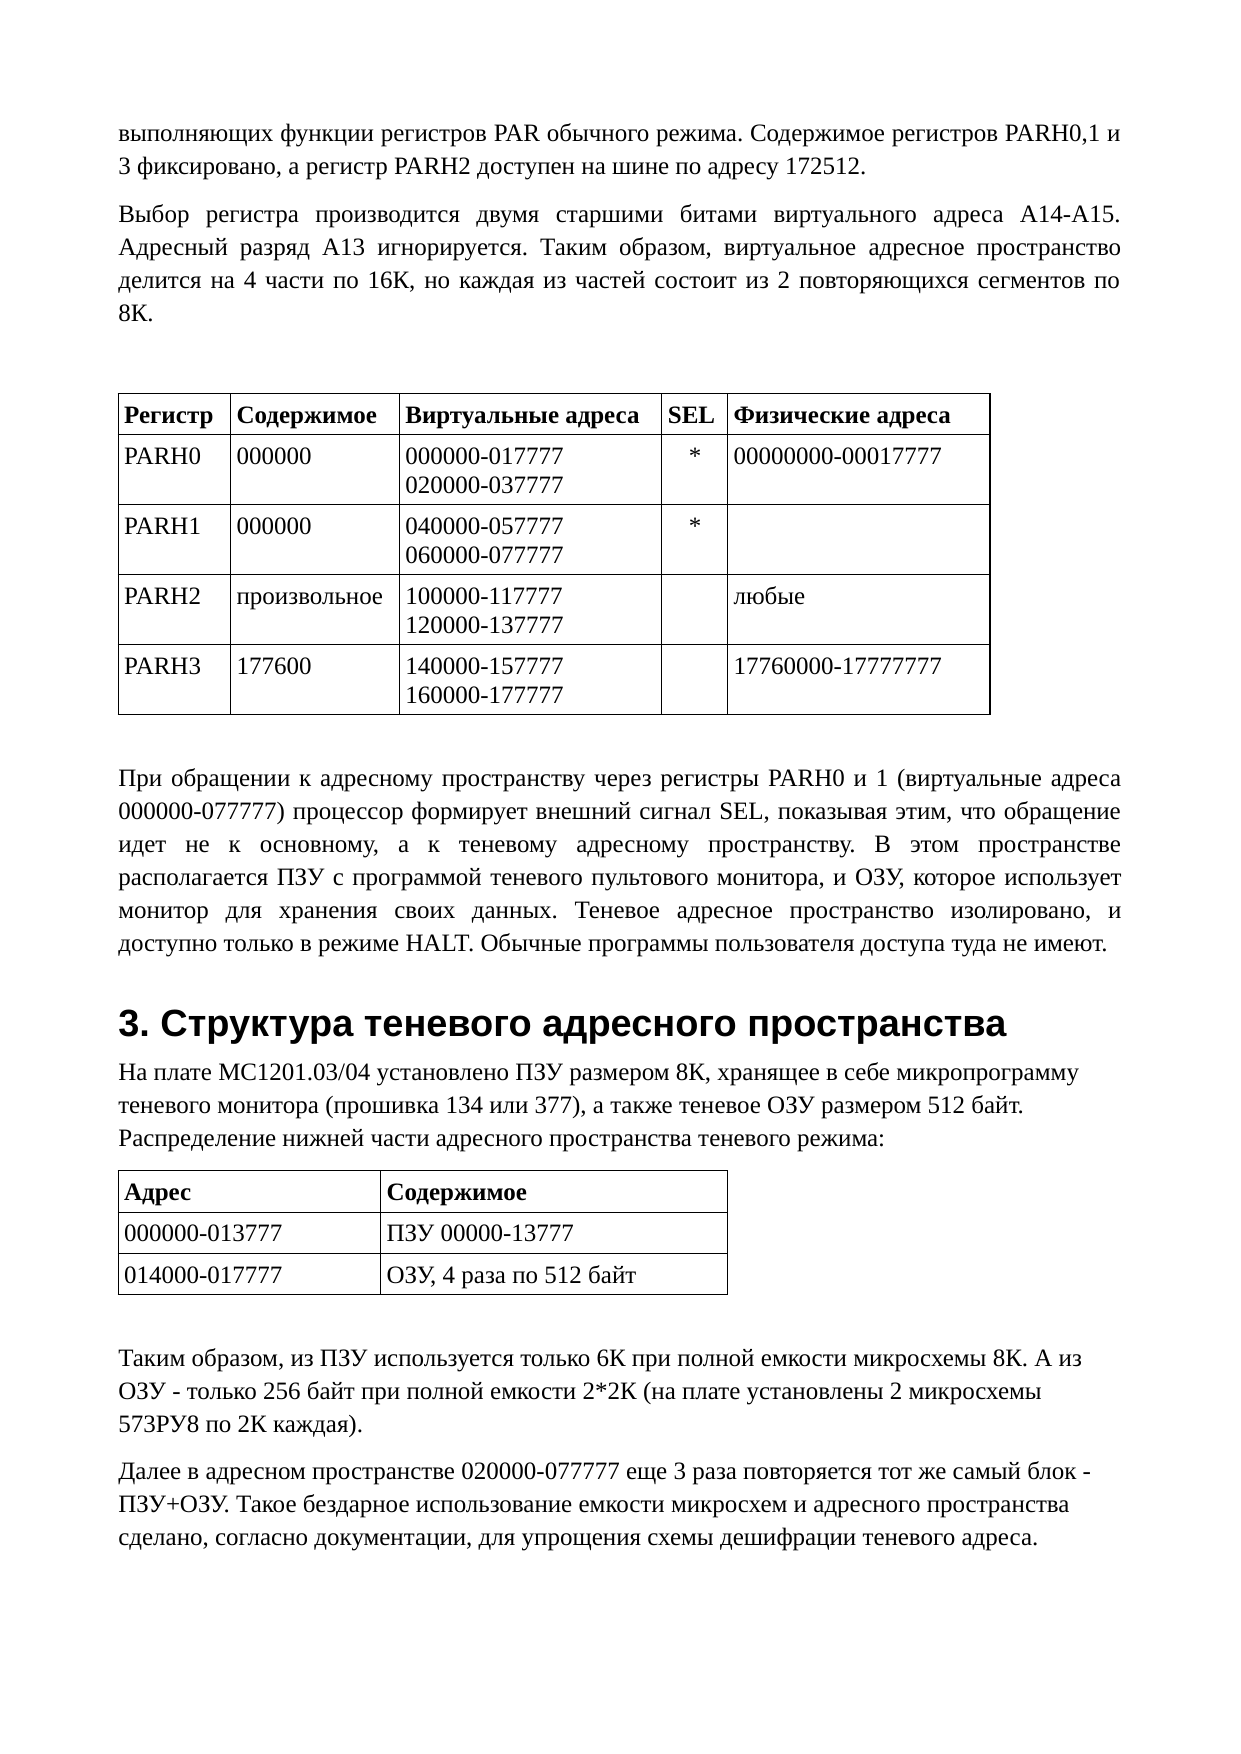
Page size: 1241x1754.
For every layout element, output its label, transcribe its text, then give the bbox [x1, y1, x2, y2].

text Выбор регистра производится двумя старшими битами виртуального адреса А14-А15. Адресный разряд А13 игнорируется. Таким образом, виртуальное адресное пространство делится на 4 части по 16К, но каждая из частей состоит из 2 повторяющихся сегментов по 8К. [118, 199, 1122, 327]
text Далее в адресном пространстве 020000-077777 еще 3 раза повторяется тот же самый блок - ПЗУ+ОЗУ. Такое бездарное использование емкости микросхем и адресного пространства сделано, согласно документации, для упрощения схемы дешифрации теневого адреса. [118, 1456, 1122, 1551]
table_cell любые [728, 575, 989, 644]
table_header Содержимое [231, 394, 399, 434]
table_cell 000000 [231, 435, 399, 504]
table_cell 040000-057777 060000-077777 [400, 505, 661, 574]
text На плате МС1201.03/04 установлено ПЗУ размером 8К, хранящее в себе микропрограмму теневого монитора (прошивка 134 или 377), а также теневое ОЗУ размером 512 байт. Распределение нижней части адресного пространства теневого режима: [118, 1057, 1122, 1152]
subtitle 3. Структура теневого адресного пространства [118, 1001, 1122, 1044]
table_cell 000000-017777 020000-037777 [400, 435, 661, 504]
table_header Физические адреса [728, 394, 989, 434]
text При обращении к адресному пространству через регистры PARH0 и 1 (виртуальные адреса 000000-077777) процессор формирует внешний сигнал SEL, показывая этим, что обращение идет не к основному, а к теневому адресному пространству. В этом пространстве располагается ПЗУ c программой теневого пультового монитора, и ОЗУ, которое использует монитор для хранения своих данных. Теневое адресное пространство изолировано, и доступно только в режиме HALT. Обычные программы пользователя доступа туда не имеют. [118, 763, 1122, 957]
table_cell PARH1 [119, 505, 230, 574]
table_cell PARH0 [119, 435, 230, 504]
table_cell 014000-017777 [119, 1254, 380, 1294]
table_cell 177600 [231, 645, 399, 714]
table_cell 17760000-17777777 [728, 645, 989, 714]
table_header Регистр [119, 394, 230, 434]
text выполняющих функции регистров PAR обычного режима. Содержимое регистров PARH0,1 и 3 фиксировано, а регистр PARH2 доступен на шине по адресу 172512. [118, 118, 1122, 180]
table_cell 000000-013777 [119, 1213, 380, 1253]
table_cell 00000000-00017777 [728, 435, 989, 504]
table_header Адрес [119, 1171, 380, 1212]
table_cell ОЗУ, 4 раза по 512 байт [381, 1254, 727, 1294]
table_cell [728, 505, 989, 574]
table_cell * [662, 435, 727, 504]
table_cell PARH3 [119, 645, 230, 714]
table_cell 140000-157777 160000-177777 [400, 645, 661, 714]
table_header Содержимое [381, 1171, 727, 1212]
table_cell [662, 645, 727, 714]
text Таким образом, из ПЗУ используется только 6К при полной емкости микросхемы 8К. А из ОЗУ - только 256 байт при полной емкости 2*2К (на плате установлены 2 микросхемы 573РУ8 по 2К каждая). [118, 1343, 1122, 1438]
table_cell ПЗУ 00000-13777 [381, 1213, 727, 1253]
table_cell PARH2 [119, 575, 230, 644]
table_header Виртуальные адреса [400, 394, 661, 434]
table_cell 100000-117777 120000-137777 [400, 575, 661, 644]
table_cell * [662, 505, 727, 574]
table_cell [662, 575, 727, 644]
table_cell произвольное [231, 575, 399, 644]
table_header SEL [662, 394, 727, 434]
table_cell 000000 [231, 505, 399, 574]
